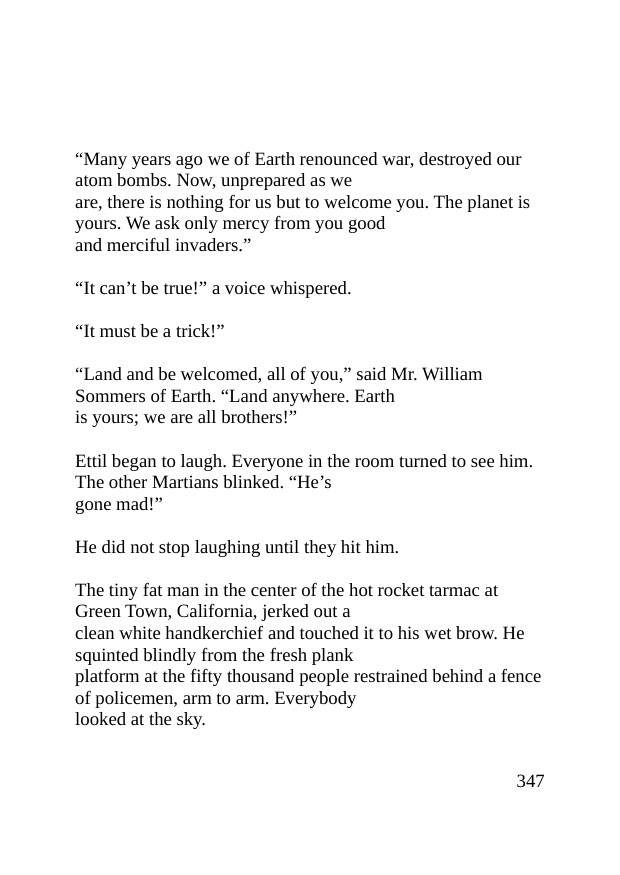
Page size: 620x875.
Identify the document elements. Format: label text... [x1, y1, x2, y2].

text “Many years ago we of Earth renounced war, destroyed our atom bombs. Now, unprepared as we are, there is nothing for us but to welcome you. The planet is yours. We ask only mercy from you good and merciful invaders.” “It can’t be true!” a voice whispered. “It must be a trick!” “Land and be welcomed, all of you,” said Mr. William Sommers of Earth. “Land anywhere. Earth is yours; we are all brothers!” Ettil began to laugh. Everyone in the room turned to see him. The other Martians blinked. “He’s gone mad!” He did not stop laughing until they hit him. The tiny fat man in the center of the hot rocket tarmac at Green Town, California, jerked out a clean white handkerchief and touched it to his wet brow. He squinted blindly from the fresh plank platform at the fifty thousand people restrained behind a fence of policemen, arm to arm. Everybody looked at the sky. [75, 126, 544, 730]
